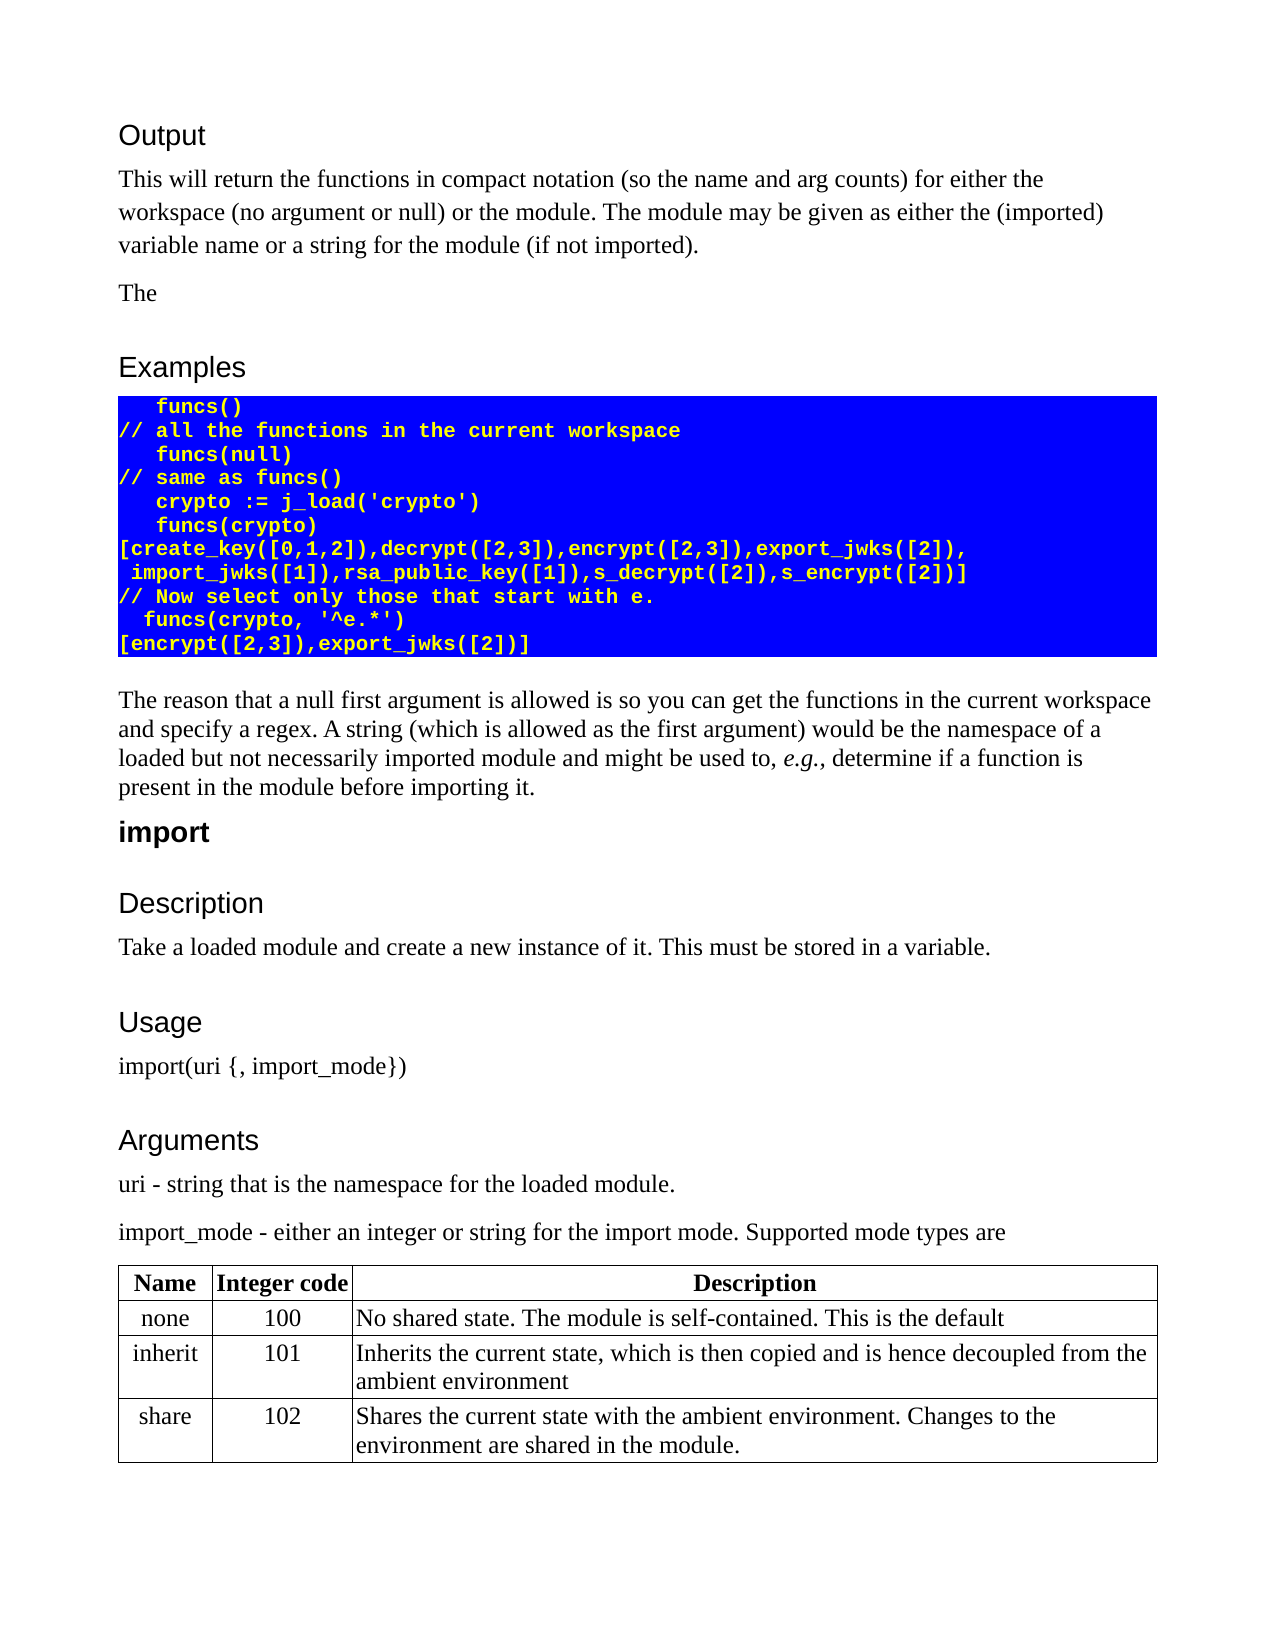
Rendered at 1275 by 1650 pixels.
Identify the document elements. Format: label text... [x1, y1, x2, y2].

table_cell share [119, 1399, 212, 1462]
table_cell Inherits the current state, which is then copied and is hence decoupled from the ambient environment [353, 1336, 1157, 1398]
text Take a loaded module and create a new instance of it. This must be stored in a variable. [118, 932, 1157, 961]
text funcs(null) [118, 444, 1157, 467]
table_header Description [353, 1266, 1157, 1299]
subtitle import [118, 815, 1157, 849]
text import_jwks([1]),rsa_public_key([1]),s_decrypt([2]),s_encrypt([2])] [118, 562, 1157, 586]
subtitle Usage [118, 1005, 1157, 1038]
text uri - string that is the namespace for the loaded module. [118, 1169, 1157, 1198]
subtitle Arguments [118, 1123, 1157, 1157]
text funcs(crypto, '^e.*') [118, 609, 1157, 633]
text import_mode - either an integer or string for the import mode. Supported mode types are [118, 1217, 1157, 1246]
subtitle Output [118, 118, 1157, 152]
subtitle Examples [118, 350, 1157, 384]
table_cell none [119, 1301, 212, 1334]
text funcs() [118, 396, 1157, 420]
text // all the functions in the current workspace [118, 420, 1157, 444]
text The [118, 278, 1157, 307]
text [encrypt([2,3]),export_jwks([2])] [118, 633, 1157, 657]
table_cell No shared state. The module is self-contained. This is the default [353, 1301, 1157, 1334]
table_cell 102 [213, 1399, 352, 1462]
text // same as funcs() [118, 467, 1157, 491]
table_header Integer code [213, 1266, 352, 1299]
table_cell Shares the current state with the ambient environment. Changes to the environment are shared in the module. [353, 1399, 1157, 1462]
text import(uri {, import_mode}) [118, 1051, 1157, 1079]
subtitle Description [118, 886, 1157, 920]
table_cell inherit [119, 1336, 212, 1398]
text This will return the functions in compact notation (so the name and arg counts) for either the workspace (no argument or null) or the module. The module may be given as either the (imported) variable name or a string for the module (if not imported). [118, 164, 1157, 259]
table_header Name [119, 1266, 212, 1299]
text funcs(crypto) [118, 515, 1157, 538]
text crypto := j_load('crypto') [118, 491, 1157, 515]
text The reason that a null first argument is allowed is so you can get the functions in the current workspace and specify a regex. A string (which is allowed as the first argument) would be the namespace of a loaded but not necessarily imported module and might be used to, e.g., determine if a function is present in the module before importing it. [118, 685, 1157, 800]
text // Now select only those that start with e. [118, 586, 1157, 609]
table_cell 101 [213, 1336, 352, 1398]
table_cell 100 [213, 1301, 352, 1334]
text [create_key([0,1,2]),decrypt([2,3]),encrypt([2,3]),export_jwks([2]), [118, 538, 1157, 562]
